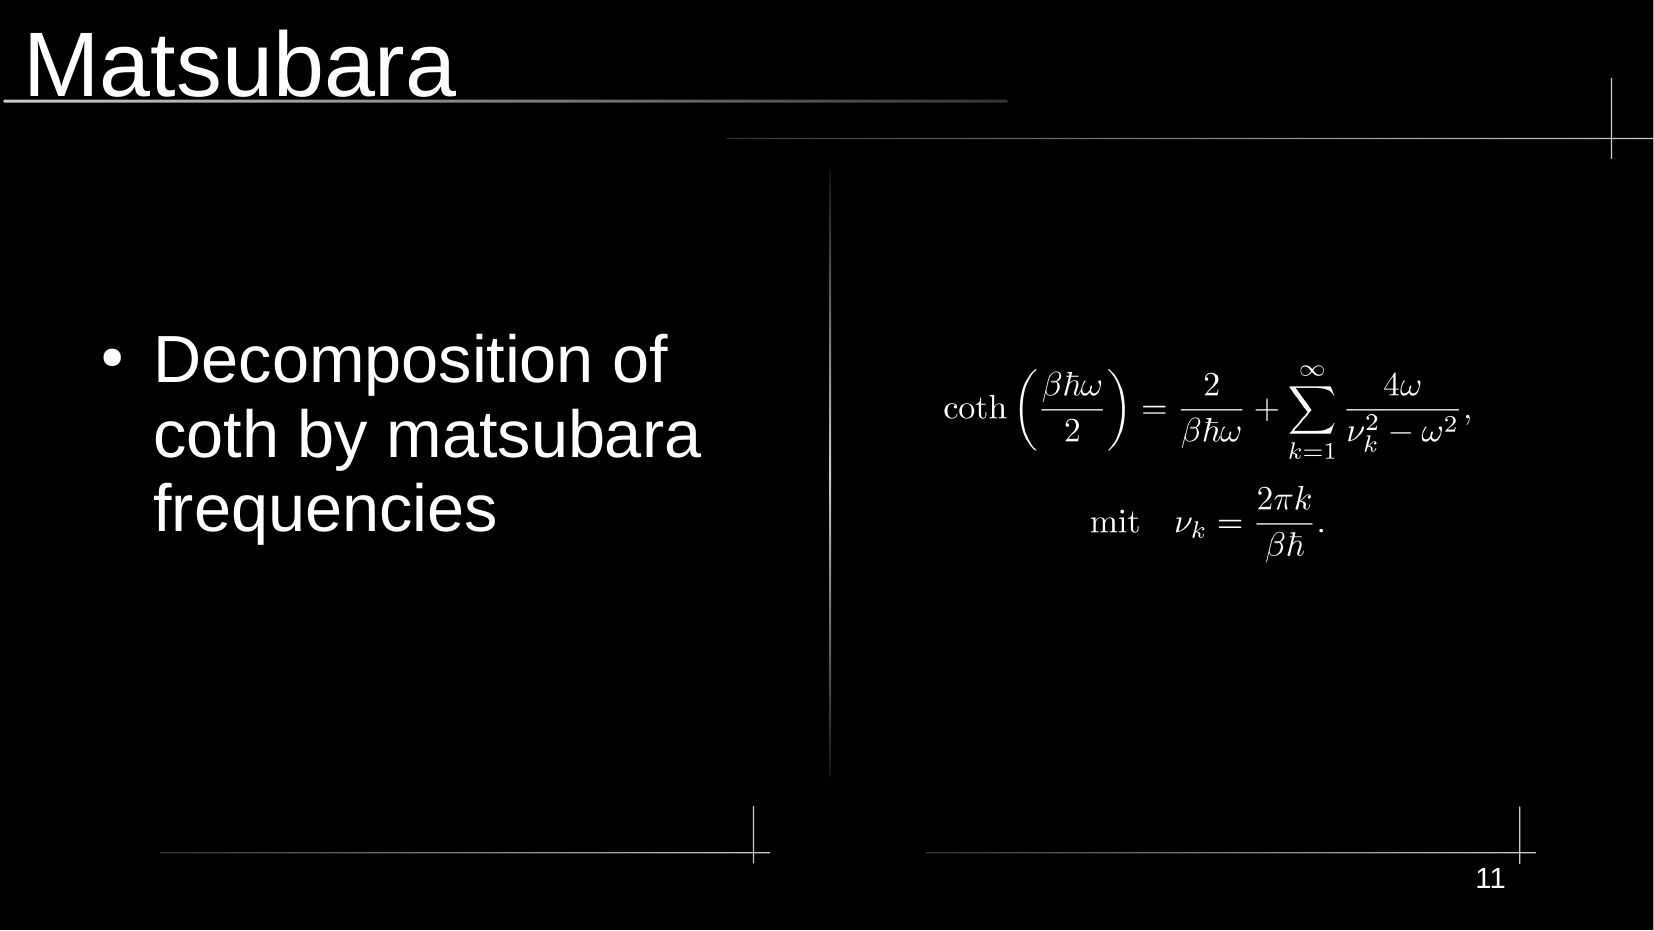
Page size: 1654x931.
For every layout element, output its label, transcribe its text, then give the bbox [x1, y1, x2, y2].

title Matsubara [23, 11, 1589, 119]
list Decomposition of coth by matsubara frequencies [82, 217, 809, 758]
picture [915, 354, 1511, 573]
